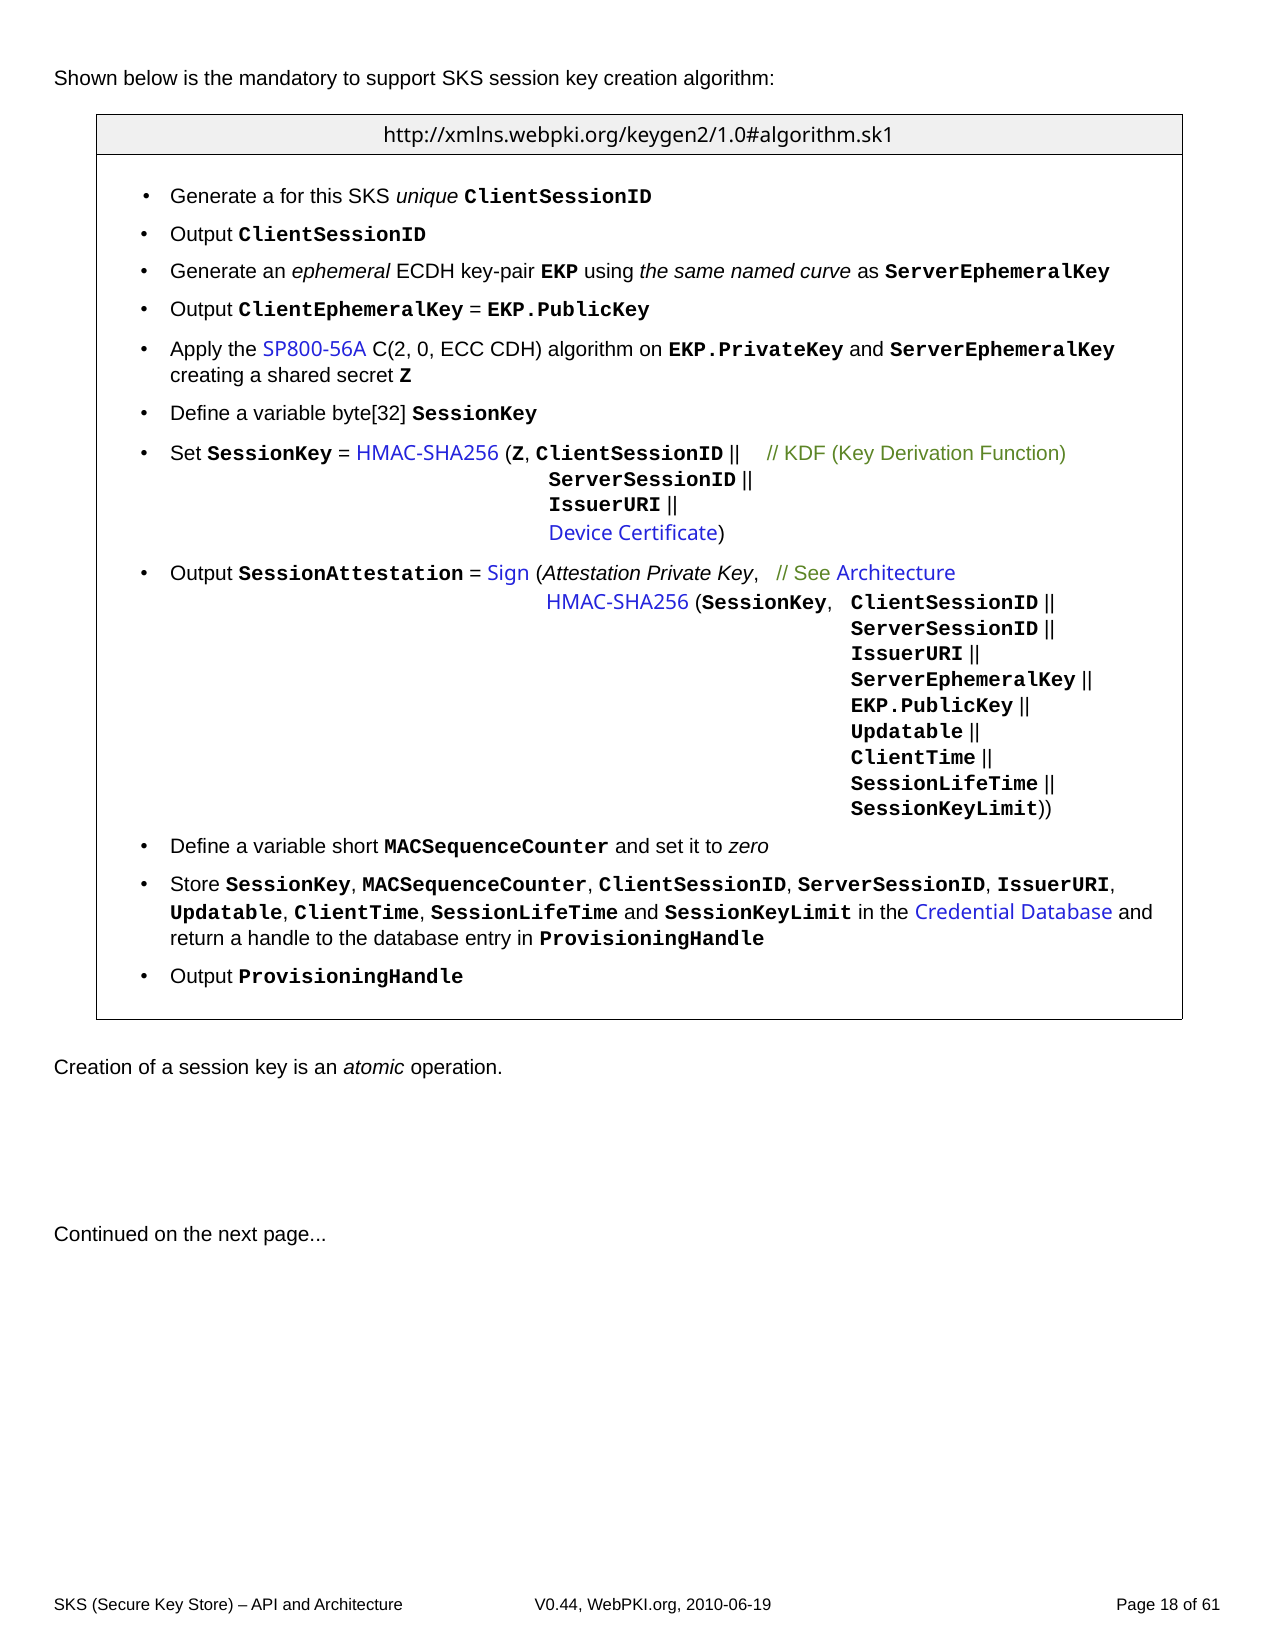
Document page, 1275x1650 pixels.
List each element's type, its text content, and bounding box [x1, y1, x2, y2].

table_header http://xmlns.webpki.org/keygen2/1.0#algorithm.sk1 [97, 115, 1182, 154]
text Continued on the next page... [54, 1222, 1221, 1246]
text Shown below is the mandatory to support SKS session key creation algorithm: [54, 66, 1221, 114]
table_cell Generate a for this SKS unique ClientSessionID Output ClientSessionID Generate an ephemeral ECDH key-pair EKP using the same named curve as ServerEphemeralKey Output ClientEphemeralKey = EKP.PublicKey Apply the SP800-56A C(2, 0, ECC CDH) algorithm on EKP.PrivateKey and ServerEphemeralKey creating a shared secret Z Define a variable byte[32] SessionKey Set SessionKey = HMAC-SHA256 (Z, ClientSessionID || // KDF (Key Derivation Function) ServerSessionID || IssuerURI || Device Certificate) Output SessionAttestation = Sign (Attestation Private Key, // See Architecture HMAC-SHA256 (SessionKey, ClientSessionID || ServerSessionID || IssuerURI || ServerEphemeralKey || EKP.PublicKey || Updatable || ClientTime || SessionLifeTime || SessionKeyLimit)) Define a variable short MACSequenceCounter and set it to zero Store SessionKey, MACSequenceCounter, ClientSessionID, ServerSessionID, IssuerURI, Updatable, ClientTime, SessionLifeTime and SessionKeyLimit in the Credential Database and return a handle to the database entry in ProvisioningHandle Output ProvisioningHandle [97, 155, 1182, 1019]
text Creation of a session key is an atomic operation. [54, 1055, 1221, 1079]
